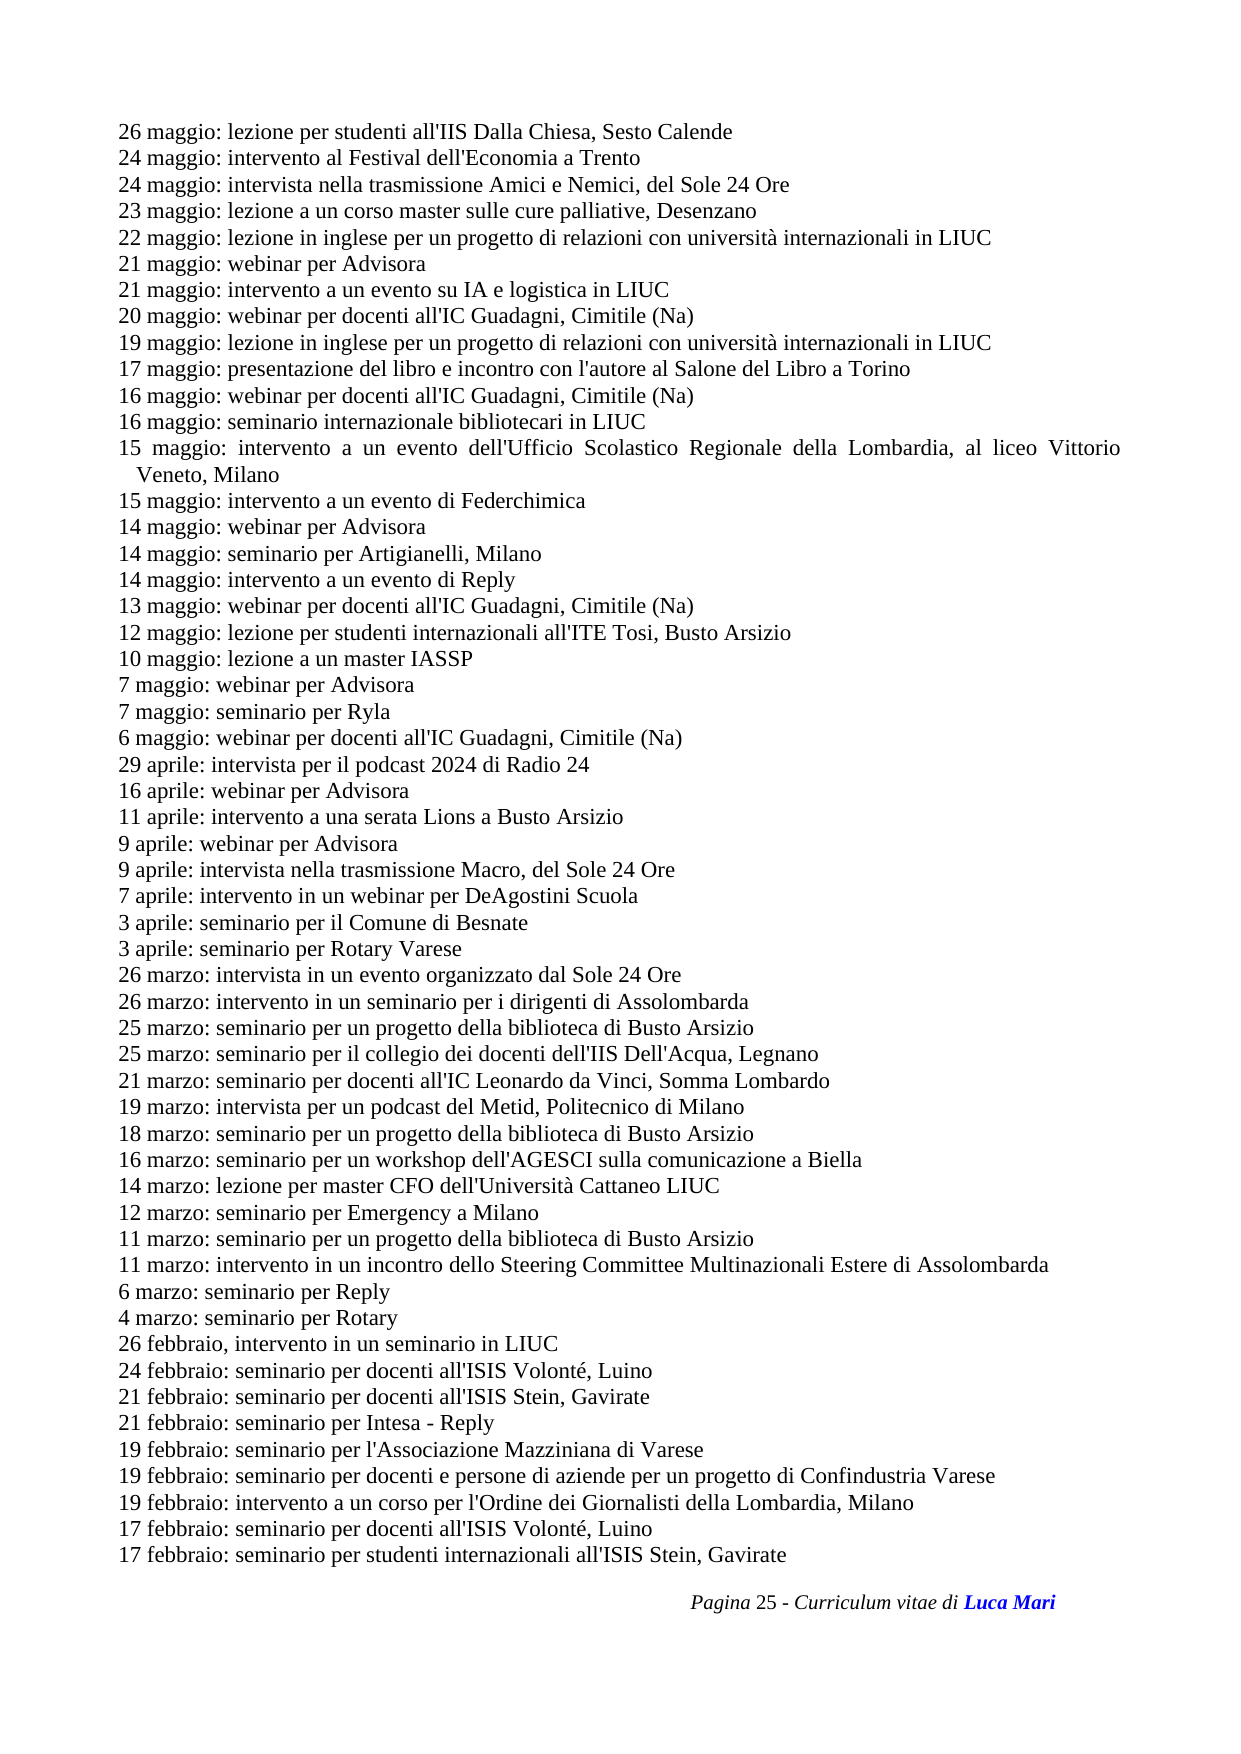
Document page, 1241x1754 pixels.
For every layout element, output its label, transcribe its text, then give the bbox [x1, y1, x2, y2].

text 14 maggio: webinar per Advisora [118, 513, 1122, 540]
text 18 marzo: seminario per un progetto della biblioteca di Busto Arsizio [118, 1119, 1122, 1146]
text 3 aprile: seminario per Rotary Varese [118, 935, 1122, 961]
text 19 maggio: lezione in inglese per un progetto di relazioni con università internazionali in LIUC [118, 329, 1122, 355]
text 21 febbraio: seminario per docenti all'ISIS Stein, Gavirate [118, 1383, 1122, 1409]
text 12 marzo: seminario per Emergency a Milano [118, 1199, 1122, 1225]
text 24 maggio: intervento al Festival dell'Economia a Trento [118, 144, 1122, 171]
text 22 maggio: lezione in inglese per un progetto di relazioni con università internazionali in LIUC [118, 223, 1122, 250]
text 17 febbraio: seminario per studenti internazionali all'ISIS Stein, Gavirate [118, 1541, 1122, 1568]
text 29 aprile: intervista per il podcast 2024 di Radio 24 [118, 751, 1122, 777]
text 14 maggio: seminario per Artigianelli, Milano [118, 540, 1122, 566]
text 17 maggio: presentazione del libro e incontro con l'autore al Salone del Libro a Torino [118, 355, 1122, 382]
text 11 aprile: intervento a una serata Lions a Busto Arsizio [118, 803, 1122, 830]
text 17 febbraio: seminario per docenti all'ISIS Volonté, Luino [118, 1515, 1122, 1541]
text 3 aprile: seminario per il Comune di Besnate [118, 909, 1122, 935]
text 25 marzo: seminario per un progetto della biblioteca di Busto Arsizio [118, 1014, 1122, 1041]
text 6 maggio: webinar per docenti all'IC Guadagni, Cimitile (Na) [118, 724, 1122, 751]
text 25 marzo: seminario per il collegio dei docenti dell'IIS Dell'Acqua, Legnano [118, 1041, 1122, 1067]
text 9 aprile: intervista nella trasmissione Macro, del Sole 24 Ore [118, 856, 1122, 882]
text 21 maggio: intervento a un evento su IA e logistica in LIUC [118, 276, 1122, 303]
text 21 maggio: webinar per Advisora [118, 250, 1122, 276]
text 7 maggio: webinar per Advisora [118, 672, 1122, 698]
text 6 marzo: seminario per Reply [118, 1278, 1122, 1304]
text 14 marzo: lezione per master CFO dell'Università Cattaneo LIUC [118, 1172, 1122, 1199]
text 9 aprile: webinar per Advisora [118, 830, 1122, 856]
text 7 maggio: seminario per Ryla [118, 698, 1122, 724]
text 4 marzo: seminario per Rotary [118, 1304, 1122, 1330]
text 26 maggio: lezione per studenti all'IIS Dalla Chiesa, Sesto Calende [118, 118, 1122, 144]
text 26 marzo: intervento in un seminario per i dirigenti di Assolombarda [118, 988, 1122, 1014]
text 12 maggio: lezione per studenti internazionali all'ITE Tosi, Busto Arsizio [118, 619, 1122, 645]
text 15 maggio: intervento a un evento dell'Ufficio Scolastico Regionale della Lombardia, al liceo Vittorio Veneto, Milano [118, 434, 1122, 487]
text 19 febbraio: seminario per docenti e persone di aziende per un progetto di Confindustria Varese [118, 1462, 1122, 1488]
text 26 febbraio, intervento in un seminario in LIUC [118, 1330, 1122, 1357]
text 24 febbraio: seminario per docenti all'ISIS Volonté, Luino [118, 1357, 1122, 1383]
text 16 marzo: seminario per un workshop dell'AGESCI sulla comunicazione a Biella [118, 1146, 1122, 1172]
text 19 marzo: intervista per un podcast del Metid, Politecnico di Milano [118, 1093, 1122, 1119]
text 16 aprile: webinar per Advisora [118, 777, 1122, 803]
text 16 maggio: seminario internazionale bibliotecari in LIUC [118, 408, 1122, 434]
text 23 maggio: lezione a un corso master sulle cure palliative, Desenzano [118, 197, 1122, 223]
text 13 maggio: webinar per docenti all'IC Guadagni, Cimitile (Na) [118, 592, 1122, 619]
text 15 maggio: intervento a un evento di Federchimica [118, 487, 1122, 513]
text 20 maggio: webinar per docenti all'IC Guadagni, Cimitile (Na) [118, 303, 1122, 329]
text 7 aprile: intervento in un webinar per DeAgostini Scuola [118, 882, 1122, 909]
text 26 marzo: intervista in un evento organizzato dal Sole 24 Ore [118, 961, 1122, 988]
text 11 marzo: seminario per un progetto della biblioteca di Busto Arsizio [118, 1225, 1122, 1251]
text 14 maggio: intervento a un evento di Reply [118, 566, 1122, 592]
text 24 maggio: intervista nella trasmissione Amici e Nemici, del Sole 24 Ore [118, 171, 1122, 197]
text 21 febbraio: seminario per Intesa - Reply [118, 1409, 1122, 1436]
text 10 maggio: lezione a un master IASSP [118, 645, 1122, 672]
text 19 febbraio: seminario per l'Associazione Mazziniana di Varese [118, 1436, 1122, 1462]
text 21 marzo: seminario per docenti all'IC Leonardo da Vinci, Somma Lombardo [118, 1067, 1122, 1093]
text 19 febbraio: intervento a un corso per l'Ordine dei Giornalisti della Lombardia, Milano [118, 1488, 1122, 1515]
text 16 maggio: webinar per docenti all'IC Guadagni, Cimitile (Na) [118, 382, 1122, 408]
text 11 marzo: intervento in un incontro dello Steering Committee Multinazionali Estere di Assolombarda [118, 1251, 1122, 1278]
